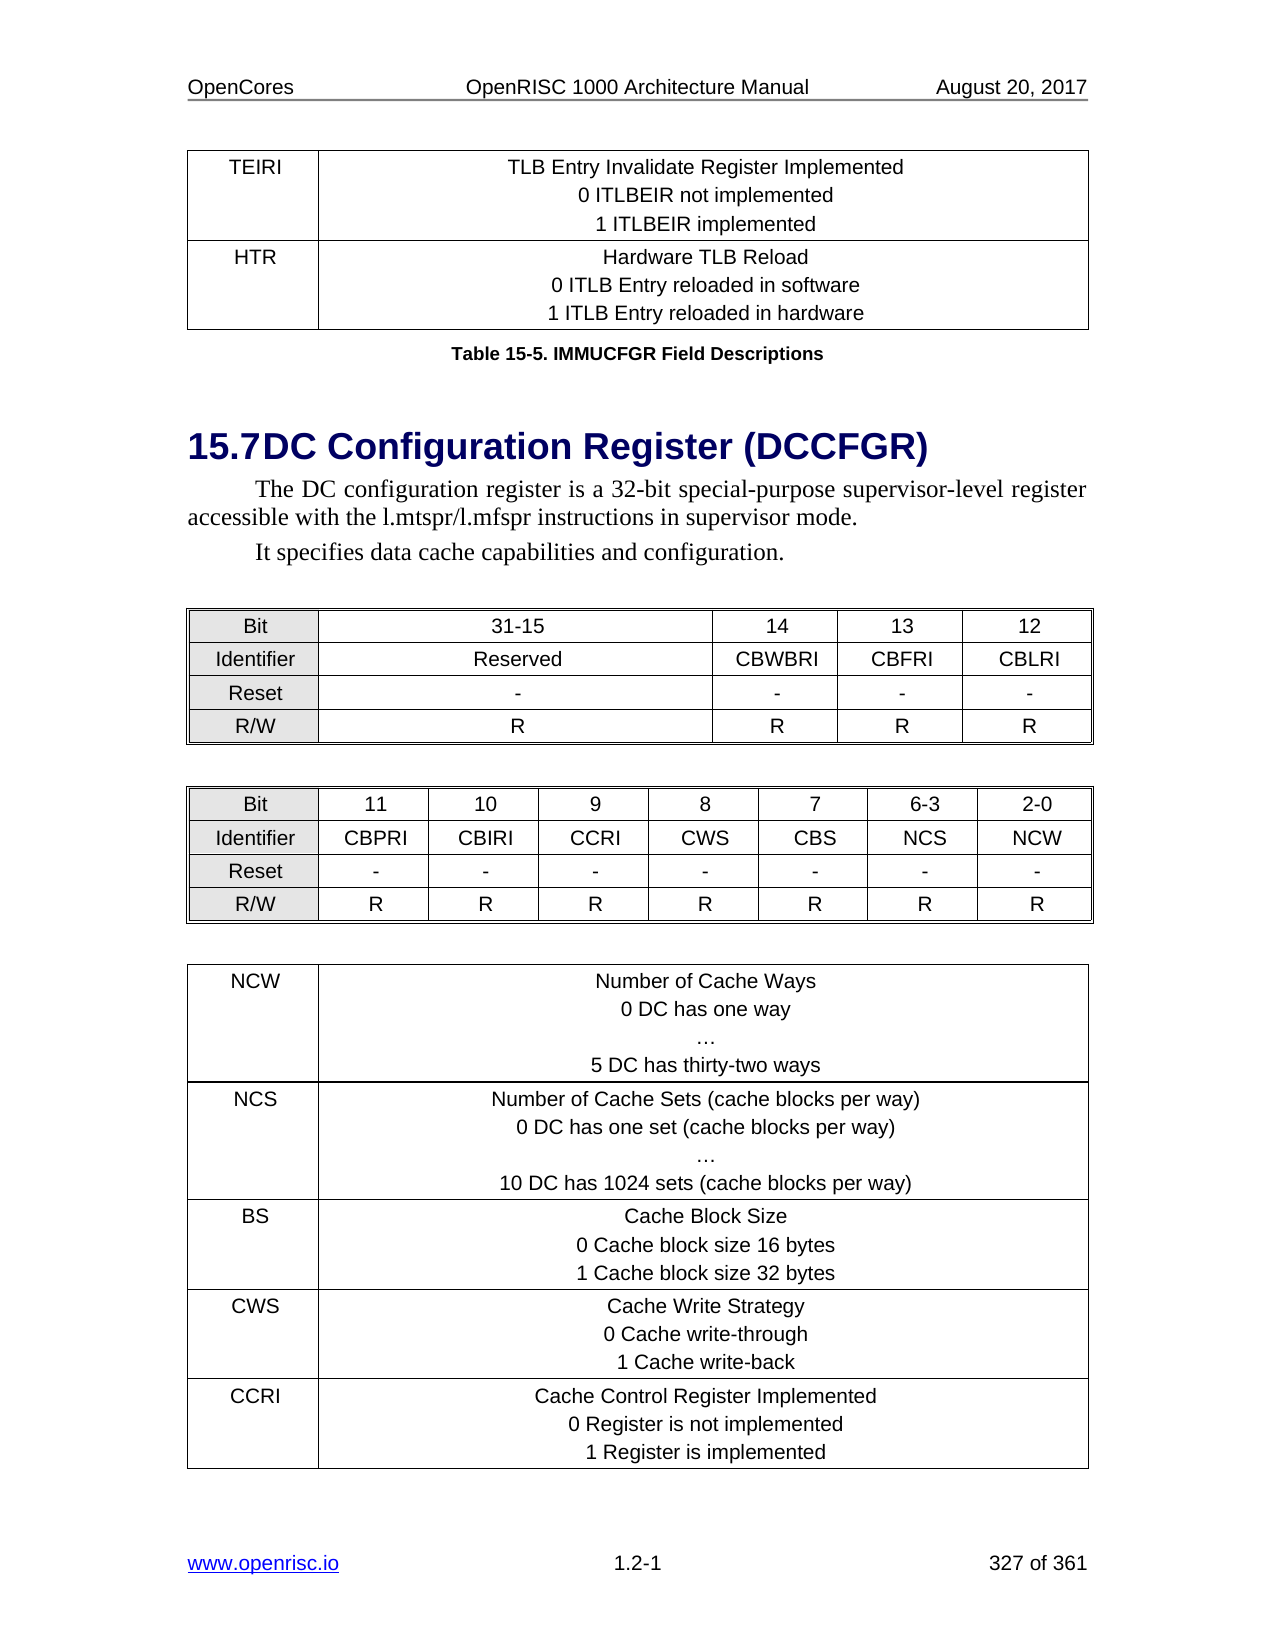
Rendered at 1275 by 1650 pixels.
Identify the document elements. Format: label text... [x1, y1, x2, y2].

table_cell R [649, 888, 758, 920]
table_header 12 [963, 611, 1091, 642]
table_cell - [868, 855, 977, 887]
table_header 9 [539, 789, 648, 820]
table_cell R [319, 710, 712, 742]
table_cell - [838, 676, 962, 709]
table_header Number of Cache Ways 0 DC has one way … 5 DC has thirty-two ways [319, 965, 1088, 1081]
table_header Bit [190, 611, 318, 642]
table_cell CWS [188, 1290, 318, 1378]
table_cell - [963, 676, 1091, 709]
table_cell R/W [190, 888, 318, 920]
table_cell R [429, 888, 538, 920]
table_cell Number of Cache Sets (cache blocks per way) 0 DC has one set (cache blocks per way) … 10 DC has 1024 sets (cache blocks per way) [319, 1083, 1088, 1199]
text Table 15-5. IMMUCFGR Field Descriptions [187, 343, 1087, 364]
table_cell R [838, 710, 962, 742]
table_cell R [713, 710, 837, 742]
table_header 11 [319, 789, 428, 820]
table_cell - [713, 676, 837, 709]
table_cell TLB Entry Invalidate Register Implemented 0 ITLBEIR not implemented 1 ITLBEIR implemented [319, 151, 1088, 239]
table_cell R [868, 888, 977, 920]
table_cell Hardware TLB Reload 0 ITLB Entry reloaded in software 1 ITLB Entry reloaded in hardware [319, 241, 1088, 329]
table_header Bit [190, 789, 318, 820]
table_cell Reset [190, 855, 318, 887]
table_cell HTR [188, 241, 318, 329]
table_cell CCRI [539, 821, 648, 853]
text The DC configuration register is a 32-bit special-purpose supervisor-level register accessible with the l.mtspr/l.mfspr instructions in supervisor mode. [187, 474, 1087, 531]
table_header 6-3 [868, 789, 977, 820]
table_cell - [319, 676, 712, 709]
table_cell R [319, 888, 428, 920]
table_cell CBLRI [963, 643, 1091, 675]
table_cell CBS [759, 821, 867, 853]
table_cell CBWBRI [713, 643, 837, 675]
subtitle DC Configuration Register (DCCFGR) [187, 424, 1087, 467]
table_cell - [978, 855, 1091, 887]
text It specifies data cache capabilities and configuration. [187, 537, 1087, 566]
table_cell CWS [649, 821, 758, 853]
table_cell NCS [188, 1083, 318, 1199]
table_header 10 [429, 789, 538, 820]
table_cell - [539, 855, 648, 887]
table_cell - [429, 855, 538, 887]
table_cell - [649, 855, 758, 887]
table_header NCW [188, 965, 318, 1081]
table_cell CBFRI [838, 643, 962, 675]
table_header 14 [713, 611, 837, 642]
table_cell TEIRI [188, 151, 318, 239]
table_header 2-0 [978, 789, 1091, 820]
table_cell BS [188, 1200, 318, 1289]
table_cell - [759, 855, 867, 887]
table_header 8 [649, 789, 758, 820]
table_header 31-15 [319, 611, 712, 642]
table_cell CBIRI [429, 821, 538, 853]
table_cell CBPRI [319, 821, 428, 853]
table_cell R [539, 888, 648, 920]
table_cell - [319, 855, 428, 887]
table_cell NCS [868, 821, 977, 853]
table_cell Cache Block Size 0 Cache block size 16 bytes 1 Cache block size 32 bytes [319, 1200, 1088, 1289]
table_cell Cache Write Strategy 0 Cache write-through 1 Cache write-back [319, 1290, 1088, 1378]
table_cell Identifier [190, 821, 318, 853]
table_cell Reserved [319, 643, 712, 675]
table_cell Cache Control Register Implemented 0 Register is not implemented 1 Register is implemented [319, 1379, 1088, 1468]
table_cell NCW [978, 821, 1091, 853]
table_cell Identifier [190, 643, 318, 675]
table_cell R [759, 888, 867, 920]
table_cell R [978, 888, 1091, 920]
table_cell R [963, 710, 1091, 742]
table_cell Reset [190, 676, 318, 709]
table_cell CCRI [188, 1379, 318, 1468]
table_header 13 [838, 611, 962, 642]
table_cell R/W [190, 710, 318, 742]
table_header 7 [759, 789, 867, 820]
